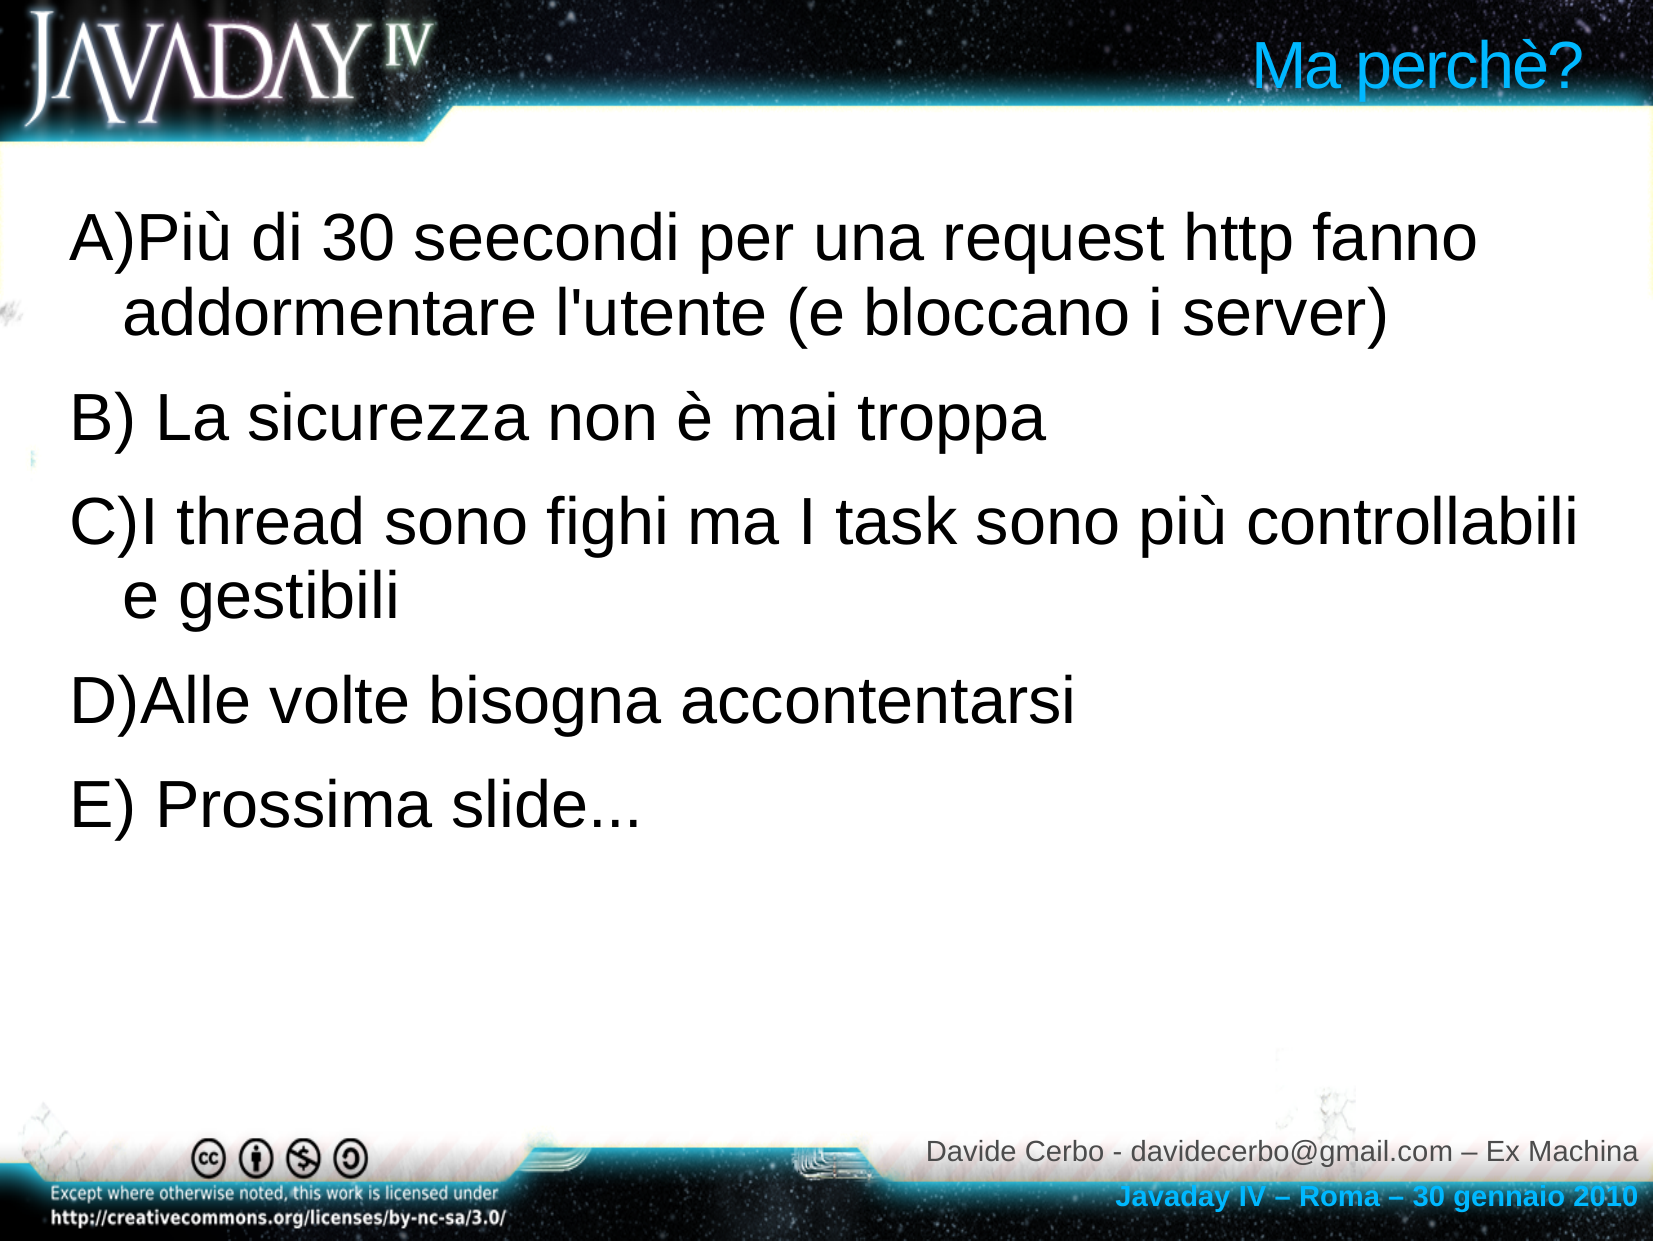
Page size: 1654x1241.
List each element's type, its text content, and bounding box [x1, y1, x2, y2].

list Più di 30 seecondi per una request http fanno addormentare l'utente (e bloccano i server) La sicurezza non è mai troppa I thread sono fighi ma I task sono più controllabili e gestibili Alle volte bisogna accontentarsi Prossima slide... [52, 200, 1594, 1020]
title Ma perchè? [108, 14, 1585, 117]
picture [0, 0, 1653, 1241]
